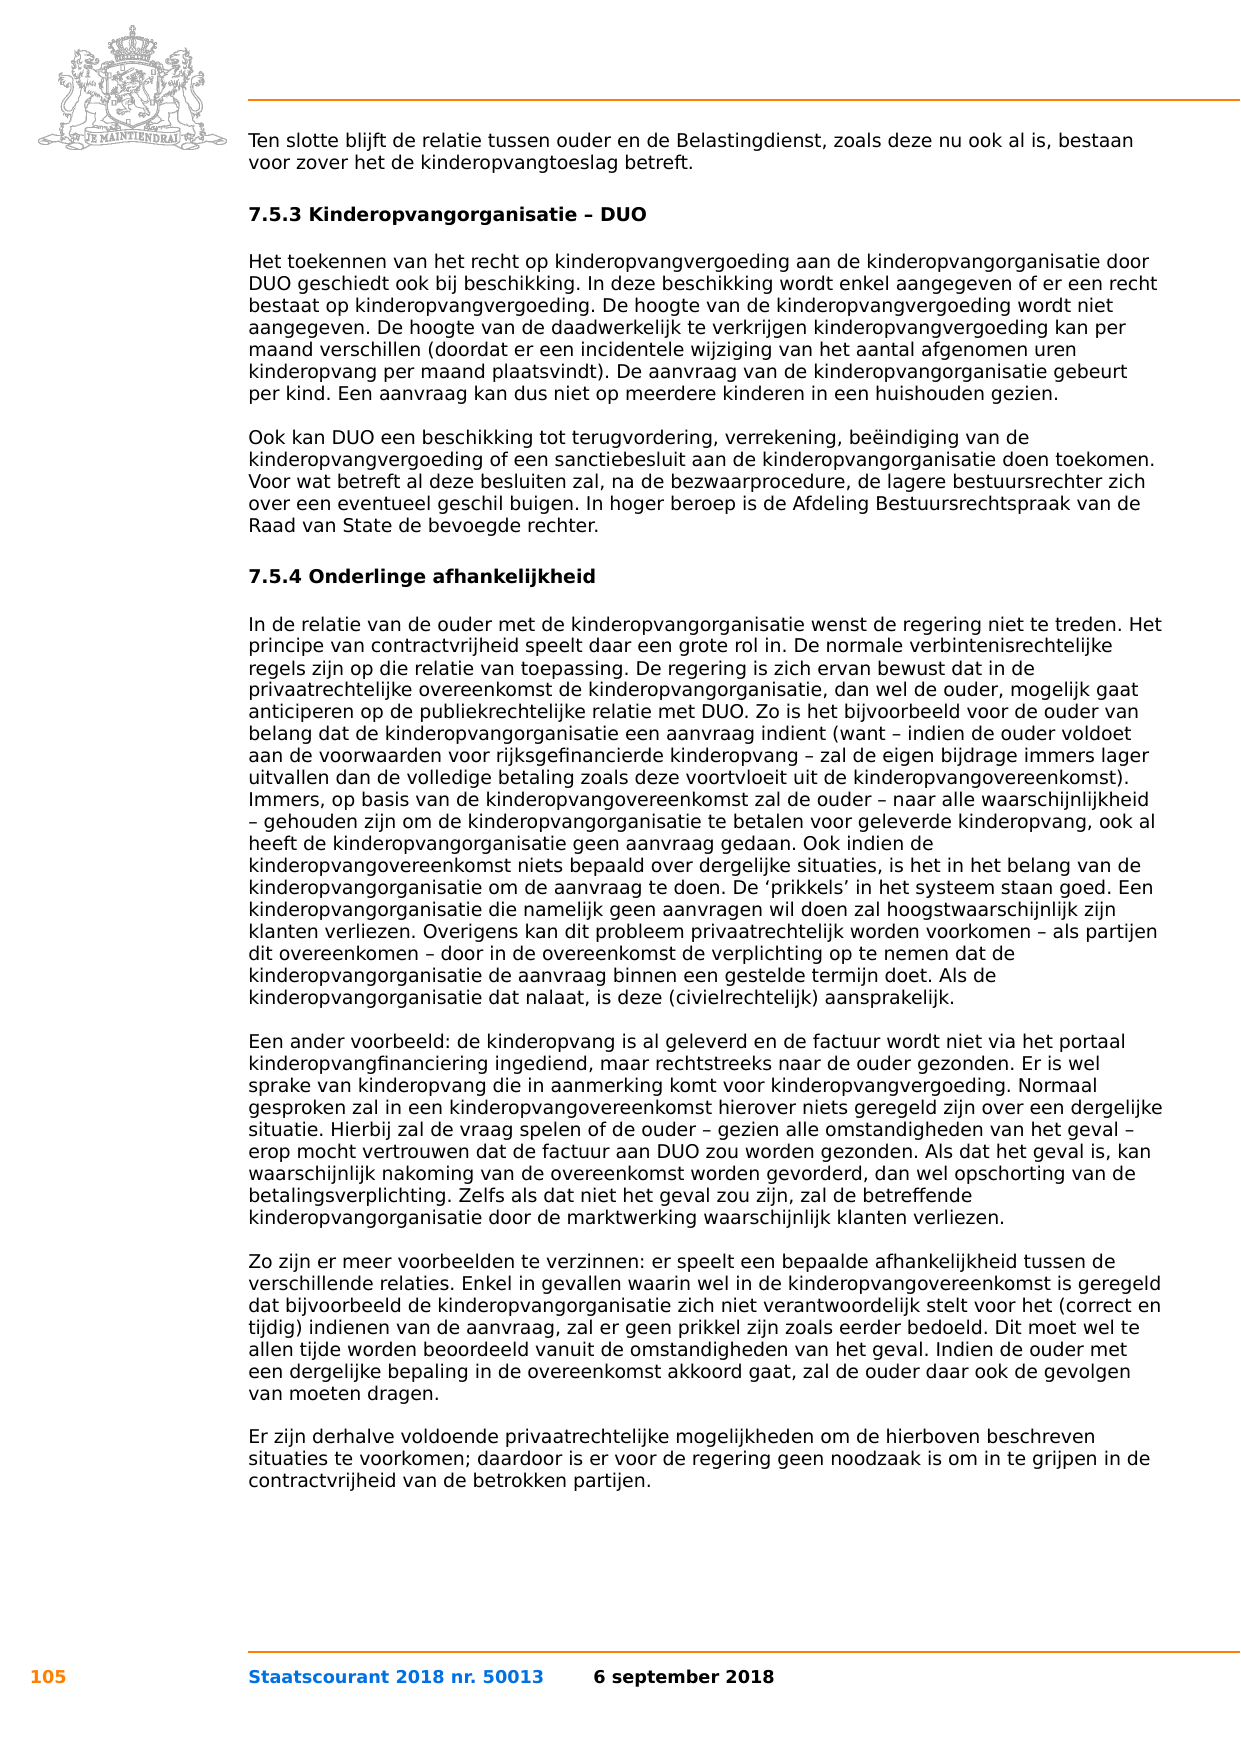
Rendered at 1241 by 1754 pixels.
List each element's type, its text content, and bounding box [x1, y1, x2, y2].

text Het toekennen van het recht op kinderopvangvergoeding aan de kinderopvangorganisatie door DUO geschiedt ook bij beschikking. In deze beschikking wordt enkel aangegeven of er een recht bestaat op kinderopvangvergoeding. De hoogte van de kinderopvangvergoeding wordt niet aangegeven. De hoogte van de daadwerkelijk te verkrijgen kinderopvangvergoeding kan per maand verschillen (doordat er een incidentele wijziging van het aantal afgenomen uren kinderopvang per maand plaatsvindt). De aanvraag van de kinderopvangorganisatie gebeurt per kind. Een aanvraag kan dus niet op meerdere kinderen in een huishouden gezien. [248, 251, 1163, 405]
subtitle 7.5.3 Kinderopvangorganisatie – DUO [248, 204, 1163, 226]
text Zo zijn er meer voorbeelden te verzinnen: er speelt een bepaalde afhankelijkheid tussen de verschillende relaties. Enkel in gevallen waarin wel in de kinderopvangovereenkomst is geregeld dat bijvoorbeeld de kinderopvangorganisatie zich niet verantwoordelijk stelt voor het (correct en tijdig) indienen van de aanvraag, zal er geen prikkel zijn zoals eerder bedoeld. Dit moet wel te allen tijde worden beoordeeld vanuit de omstandigheden van het geval. Indien de ouder met een dergelijke bepaling in de overeenkomst akkoord gaat, zal de ouder daar ook de gevolgen van moeten dragen. [248, 1251, 1163, 1404]
text Een ander voorbeeld: de kinderopvang is al geleverd en de factuur wordt niet via het portaal kinderopvangfinanciering ingediend, maar rechtstreeks naar de ouder gezonden. Er is wel sprake van kinderopvang die in aanmerking komt voor kinderopvangvergoeding. Normaal gesproken zal in een kinderopvangovereenkomst hierover niets geregeld zijn over een dergelijke situatie. Hierbij zal de vraag spelen of de ouder – gezien alle omstandigheden van het geval – erop mocht vertrouwen dat de factuur aan DUO zou worden gezonden. Als dat het geval is, kan waarschijnlijk nakoming van de overeenkomst worden gevorderd, dan wel opschorting van de betalingsverplichting. Zelfs als dat niet het geval zou zijn, zal de betreffende kinderopvangorganisatie door de marktwerking waarschijnlijk klanten verliezen. [248, 1031, 1163, 1229]
text Er zijn derhalve voldoende privaatrechtelijke mogelijkheden om de hierboven beschreven situaties te voorkomen; daardoor is er voor de regering geen noodzaak is om in te grijpen in de contractvrijheid van de betrokken partijen. [248, 1426, 1163, 1492]
text Ook kan DUO een beschikking tot terugvordering, verrekening, beëindiging van de kinderopvangvergoeding of een sanctiebesluit aan de kinderopvangorganisatie doen toekomen. Voor wat betreft al deze besluiten zal, na de bezwaarprocedure, de lagere bestuursrechter zich over een eventueel geschil buigen. In hoger beroep is de Afdeling Bestuursrechtspraak van de Raad van State de bevoegde rechter. [248, 427, 1163, 536]
text Ten slotte blijft de relatie tussen ouder en de Belastingdienst, zoals deze nu ook al is, bestaan voor zover het de kinderopvangtoeslag betreft. [248, 130, 1163, 174]
picture [38, 25, 227, 150]
subtitle 7.5.4 Onderlinge afhankelijkheid [248, 566, 1163, 588]
text In de relatie van de ouder met de kinderopvangorganisatie wenst de regering niet te treden. Het principe van contractvrijheid speelt daar een grote rol in. De normale verbintenisrechtelijke regels zijn op die relatie van toepassing. De regering is zich ervan bewust dat in de privaatrechtelijke overeenkomst de kinderopvangorganisatie, dan wel de ouder, mogelijk gaat anticiperen op de publiekrechtelijke relatie met DUO. Zo is het bijvoorbeeld voor de ouder van belang dat de kinderopvangorganisatie een aanvraag indient (want – indien de ouder voldoet aan de voorwaarden voor rijksgefinancierde kinderopvang – zal de eigen bijdrage immers lager uitvallen dan de volledige betaling zoals deze voortvloeit uit de kinderopvangovereenkomst). Immers, op basis van de kinderopvangovereenkomst zal de ouder – naar alle waarschijnlijkheid – gehouden zijn om de kinderopvangorganisatie te betalen voor geleverde kinderopvang, ook al heeft de kinderopvangorganisatie geen aanvraag gedaan. Ook indien de kinderopvangovereenkomst niets bepaald over dergelijke situaties, is het in het belang van de kinderopvangorganisatie om de aanvraag te doen. De ‘prikkels’ in het systeem staan goed. Een kinderopvangorganisatie die namelijk geen aanvragen wil doen zal hoogstwaarschijnlijk zijn klanten verliezen. Overigens kan dit probleem privaatrechtelijk worden voorkomen – als partijen dit overeenkomen – door in de overeenkomst de verplichting op te nemen dat de kinderopvangorganisatie de aanvraag binnen een gestelde termijn doet. Als de kinderopvangorganisatie dat nalaat, is deze (civielrechtelijk) aansprakelijk. [248, 613, 1163, 1009]
